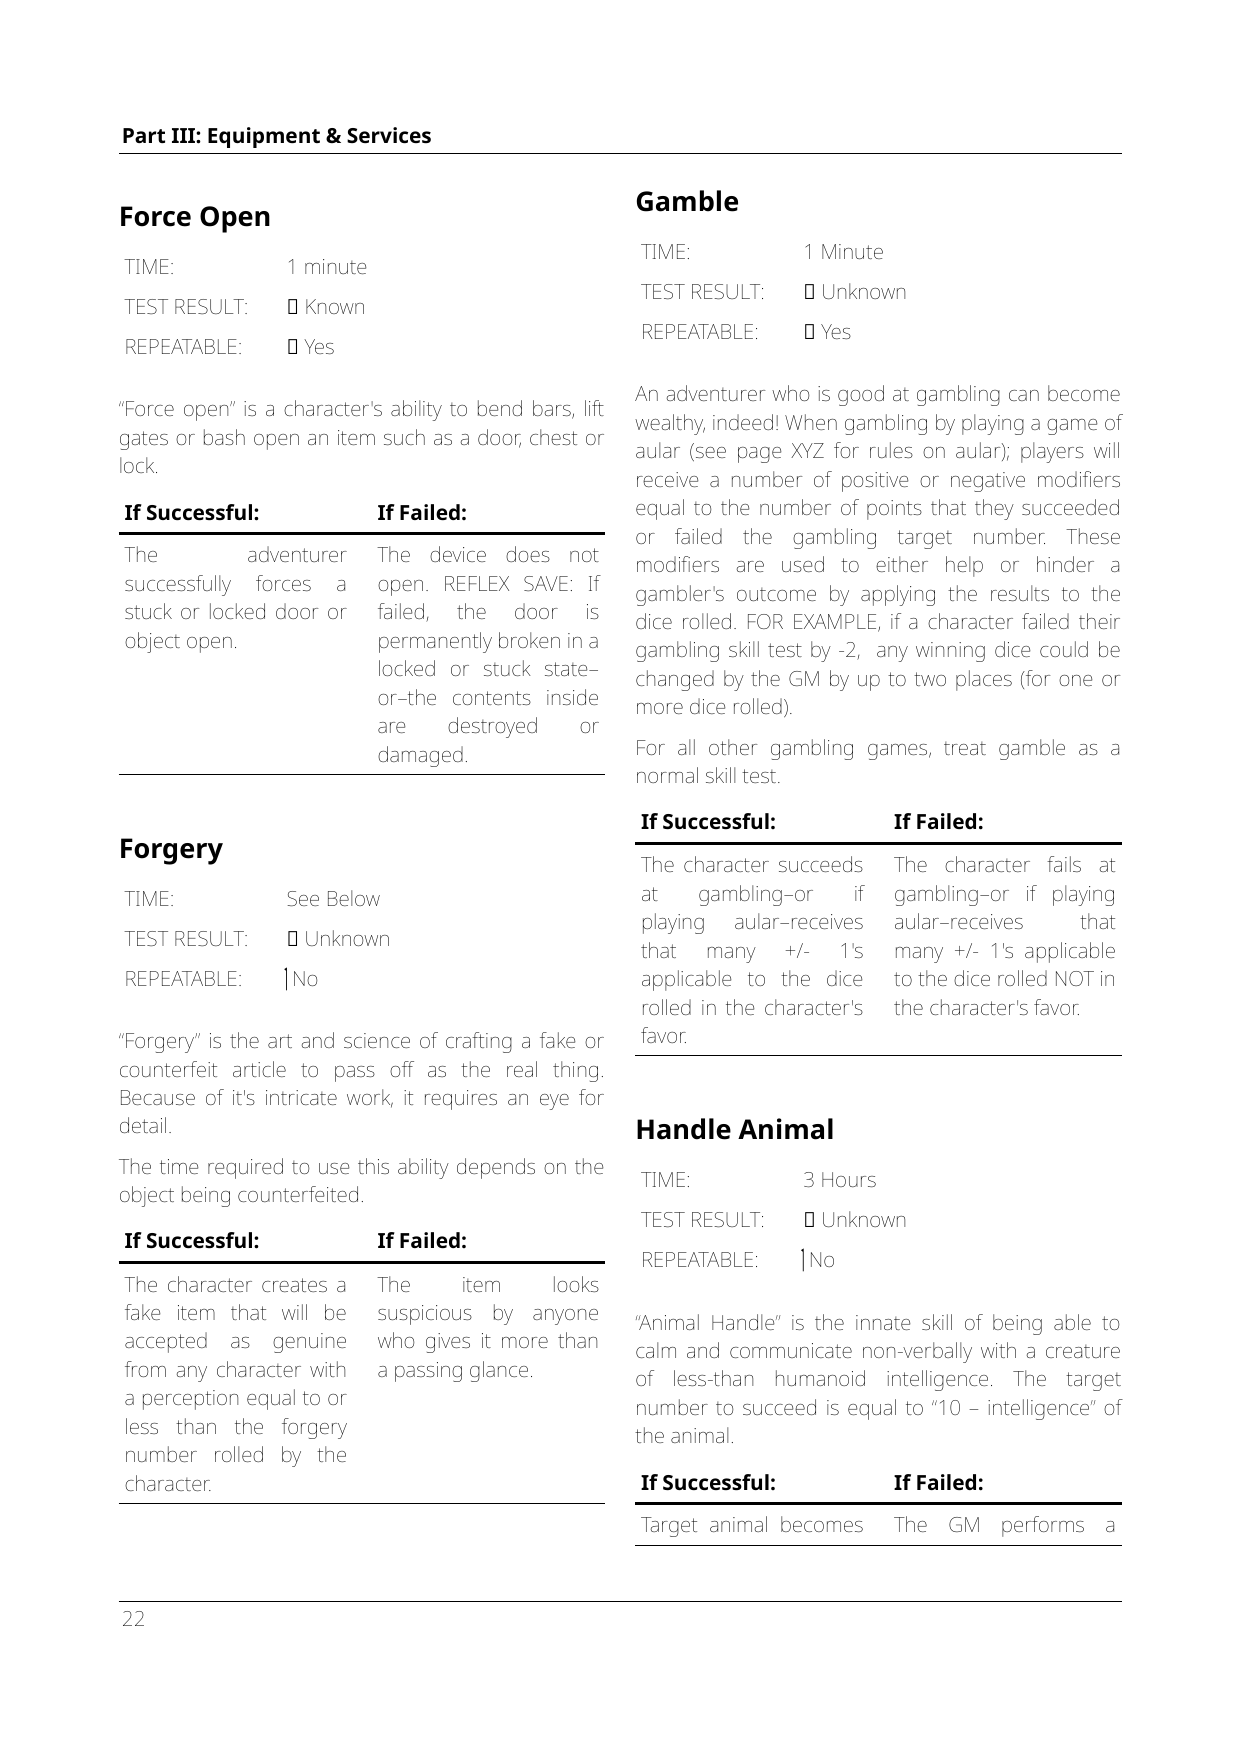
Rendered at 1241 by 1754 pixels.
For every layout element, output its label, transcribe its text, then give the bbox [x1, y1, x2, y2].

table_cell [869, 1505, 888, 1545]
text Forgery [118, 829, 605, 866]
table_header TIME: [119, 246, 281, 286]
table_header If Successful: [119, 1221, 353, 1261]
table_header 3 Hours [797, 1160, 1122, 1199]
table_cell The character fails at gambling–or if playing aular–receives that many +/- 1's applicable to the dice rolled NOT in the character's favor. [888, 845, 1122, 1055]
table_header [353, 1221, 372, 1261]
table_header TIME: [635, 1160, 797, 1199]
table_cell TEST RESULT: [635, 271, 797, 311]
table_cell REPEATABLE: [635, 311, 797, 351]
table_header If Failed: [888, 802, 1122, 842]
text For all other gambling games, treat gamble as a normal skill test. [635, 733, 1122, 790]
text The time required to use this ability depends on the object being counterfeited. [118, 1152, 605, 1209]
table_cell The device does not open. REFLEX SAVE: If failed, the door is permanently broken in a locked or stuck state–or–the contents inside are destroyed or damaged. [372, 535, 605, 774]
table_cell The GM performs a [888, 1505, 1122, 1545]
table_cell  Unknown [281, 918, 605, 958]
table_header See Below [281, 878, 605, 918]
table_cell  Yes [797, 311, 1122, 351]
table_cell REPEATABLE: [119, 958, 281, 998]
table_header If Successful: [635, 802, 869, 842]
text “Animal Handle” is the innate skill of being able to calm and communicate non-verbally with a creature of less-than humanoid intelligence. The target number to succeed is equal to “10 – intelligence” of the animal. [635, 1279, 1122, 1450]
table_header [353, 492, 372, 532]
table_cell The adventurer successfully forces a stuck or locked door or object open. [119, 535, 353, 774]
table_header If Successful: [635, 1462, 869, 1502]
text An adventurer who is good at gambling can become wealthy, indeed! When gambling by playing a game of aular (see page XYZ for rules on aular); players will receive a number of positive or negative modifiers equal to the number of points that they succeeded or failed the gambling target number. These modifiers are used to either help or hinder a gambler's outcome by applying the results to the dice rolled. FOR EXAMPLE, if a character failed their gambling skill test by -2, any winning dice could be changed by the GM by up to two places (for one or more dice rolled). [635, 351, 1122, 721]
table_cell REPEATABLE: [119, 326, 281, 366]
table_cell The character creates a fake item that will be accepted as genuine from any character with a perception equal to or less than the forgery number rolled by the character. [119, 1264, 353, 1503]
table_cell TEST RESULT: [119, 286, 281, 326]
table_cell The character succeeds at gambling–or if playing aular–receives that many +/- 1's applicable to the dice rolled in the character's favor. [635, 845, 869, 1055]
table_cell [353, 1264, 372, 1503]
text “Force open” is a character's ability to bend bars, lift gates or bash open an item such as a door, chest or lock. [118, 366, 605, 480]
table_cell TEST RESULT: [635, 1200, 797, 1239]
table_cell  No [797, 1239, 1122, 1279]
table_cell  Unknown [797, 1200, 1122, 1239]
table_cell  No [281, 958, 605, 998]
table_cell TEST RESULT: [119, 918, 281, 958]
table_cell  Unknown [797, 271, 1122, 311]
table_header If Failed: [888, 1462, 1122, 1502]
table_header If Successful: [119, 492, 353, 532]
table_header TIME: [635, 231, 797, 271]
table_header [869, 1462, 888, 1502]
text “Forgery” is the art and science of crafting a fake or counterfeit article to pass off as the real thing. Because of it's intricate work, it requires an eye for detail. [118, 998, 605, 1140]
text Force Open [118, 198, 605, 234]
table_header 1 minute [281, 246, 605, 286]
table_cell The item looks suspicious by anyone who gives it more than a passing glance. [372, 1264, 605, 1503]
table_cell [353, 535, 372, 774]
text Handle Animal [635, 1111, 1122, 1148]
table_header 1 Minute [797, 231, 1122, 271]
table_cell Target animal becomes [635, 1505, 869, 1545]
table_header [869, 802, 888, 842]
table_cell [869, 845, 888, 1055]
table_cell  Yes [281, 326, 605, 366]
table_header If Failed: [372, 1221, 605, 1261]
table_header If Failed: [372, 492, 605, 532]
text Gamble [635, 183, 1122, 219]
table_cell REPEATABLE: [635, 1239, 797, 1279]
table_cell  Known [281, 286, 605, 326]
table_header TIME: [119, 878, 281, 918]
